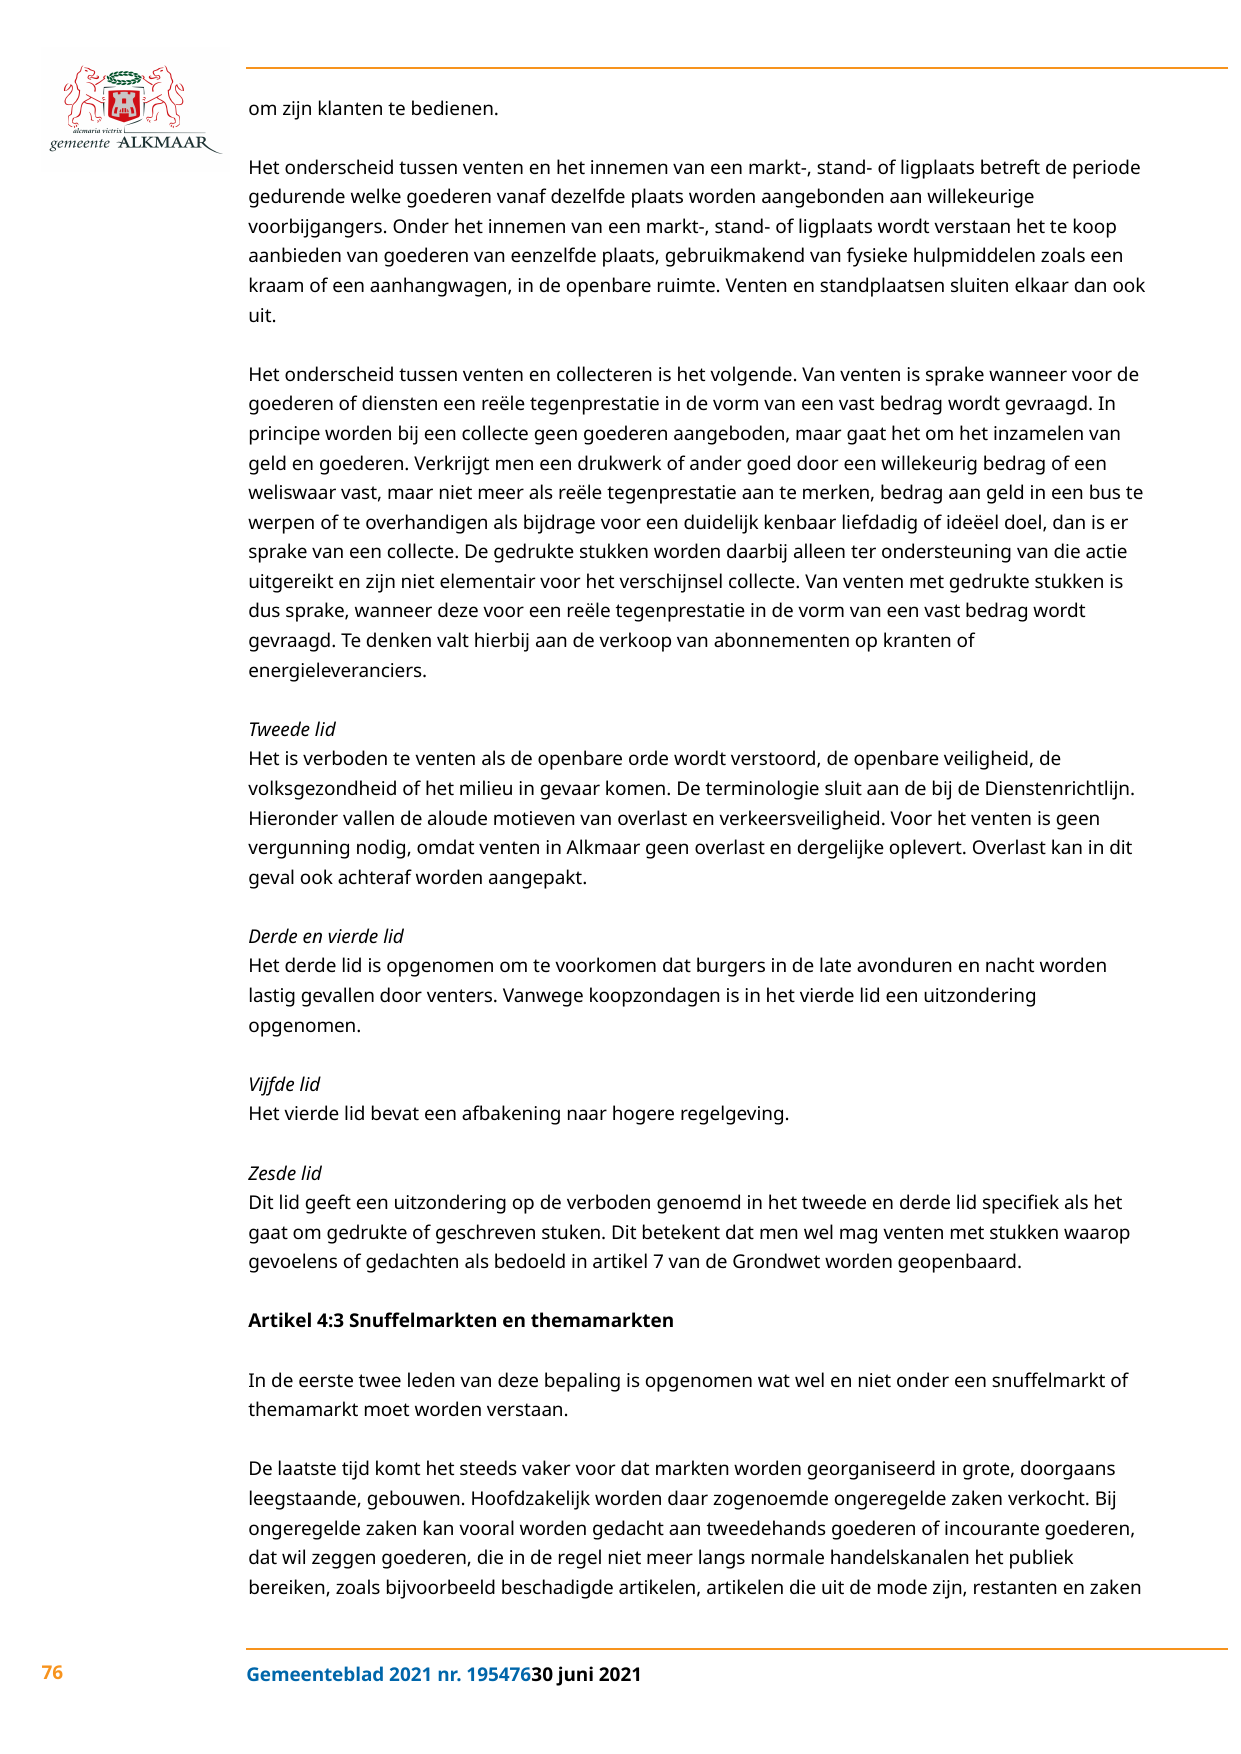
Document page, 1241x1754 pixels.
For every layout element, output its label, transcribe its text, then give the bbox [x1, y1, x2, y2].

text De laatste tijd komt het steeds vaker voor dat markten worden georganiseerd in grote, doorgaans leegstaande, gebouwen. Hoofdzakelijk worden daar zogenoemde ongeregelde zaken verkocht. Bij ongeregelde zaken kan vooral worden gedacht aan tweedehands goederen of incourante goederen, dat wil zeggen goederen, die in de regel niet meer langs normale handelskanalen het publiek bereiken, zoals bijvoorbeeld beschadigde artikelen, artikelen die uit de mode zijn, restanten en zaken [248, 1456, 1152, 1600]
text In de eerste twee leden van deze bepaling is opgenomen wat wel en niet onder een snuffelmarkt of themamarkt moet worden verstaan. [248, 1367, 1152, 1422]
text om zijn klanten te bedienen. [248, 95, 1152, 121]
picture [41, 47, 231, 172]
text Dit lid geeft een uitzondering op de verboden genoemd in het tweede en derde lid specifiek als het gaat om gedrukte of geschreven stuken. Dit betekent dat men wel mag venten met stukken waarop gevoelens of gedachten als bedoeld in artikel 7 van de Grondwet worden geopenbaard. [248, 1189, 1152, 1274]
text Het vierde lid bevat een afbakening naar hogere regelgeving. [248, 1101, 1152, 1126]
text Vijfde lid [248, 1071, 1152, 1097]
text Het is verboden te venten als de openbare orde wordt verstoord, de openbare veiligheid, de volksgezondheid of het milieu in gevaar komen. De terminologie sluit aan de bij de Dienstenrichtlijn. Hieronder vallen de aloude motieven van overlast en verkeersveiligheid. Voor het venten is geen vergunning nodig, omdat venten in Alkmaar geen overlast en dergelijke oplevert. Overlast kan in dit geval ook achteraf worden aangepakt. [248, 746, 1152, 890]
text Het onderscheid tussen venten en collecteren is het volgende. Van venten is sprake wanneer voor de goederen of diensten een reële tegenprestatie in de vorm van een vast bedrag wordt gevraagd. In principe worden bij een collecte geen goederen aangeboden, maar gaat het om het inzamelen van geld en goederen. Verkrijgt men een drukwerk of ander goed door een willekeurig bedrag of een weliswaar vast, maar niet meer als reële tegenprestatie aan te merken, bedrag aan geld in een bus te werpen of te overhandigen als bijdrage voor een duidelijk kenbaar liefdadig of ideëel doel, dan is er sprake van een collecte. De gedrukte stukken worden daarbij alleen ter ondersteuning van die actie uitgereikt en zijn niet elementair voor het verschijnsel collecte. Van venten met gedrukte stukken is dus sprake, wanneer deze voor een reële tegenprestatie in de vorm van een vast bedrag wordt gevraagd. Te denken valt hierbij aan de verkoop van abonnementen op kranten of energieleveranciers. [248, 361, 1152, 683]
text Het onderscheid tussen venten en het innemen van een markt-, stand- of ligplaats betreft de periode gedurende welke goederen vanaf dezelfde plaats worden aangebonden aan willekeurige voorbijgangers. Onder het innemen van een markt-, stand- of ligplaats wordt verstaan het te koop aanbieden van goederen van eenzelfde plaats, gebruikmakend van fysieke hulpmiddelen zoals een kraam of een aanhangwagen, in de openbare ruimte. Venten en standplaatsen sluiten elkaar dan ook uit. [248, 154, 1152, 328]
text Derde en vierde lid [248, 923, 1152, 949]
text Artikel 4:3 Snuffelmarkten en themamarkten [248, 1308, 1152, 1333]
text Tweede lid [248, 716, 1152, 742]
text Het derde lid is opgenomen om te voorkomen dat burgers in de late avonduren en nacht worden lastig gevallen door venters. Vanwege koopzondagen is in het vierde lid een uitzondering opgenomen. [248, 953, 1152, 1038]
text Zesde lid [248, 1160, 1152, 1186]
